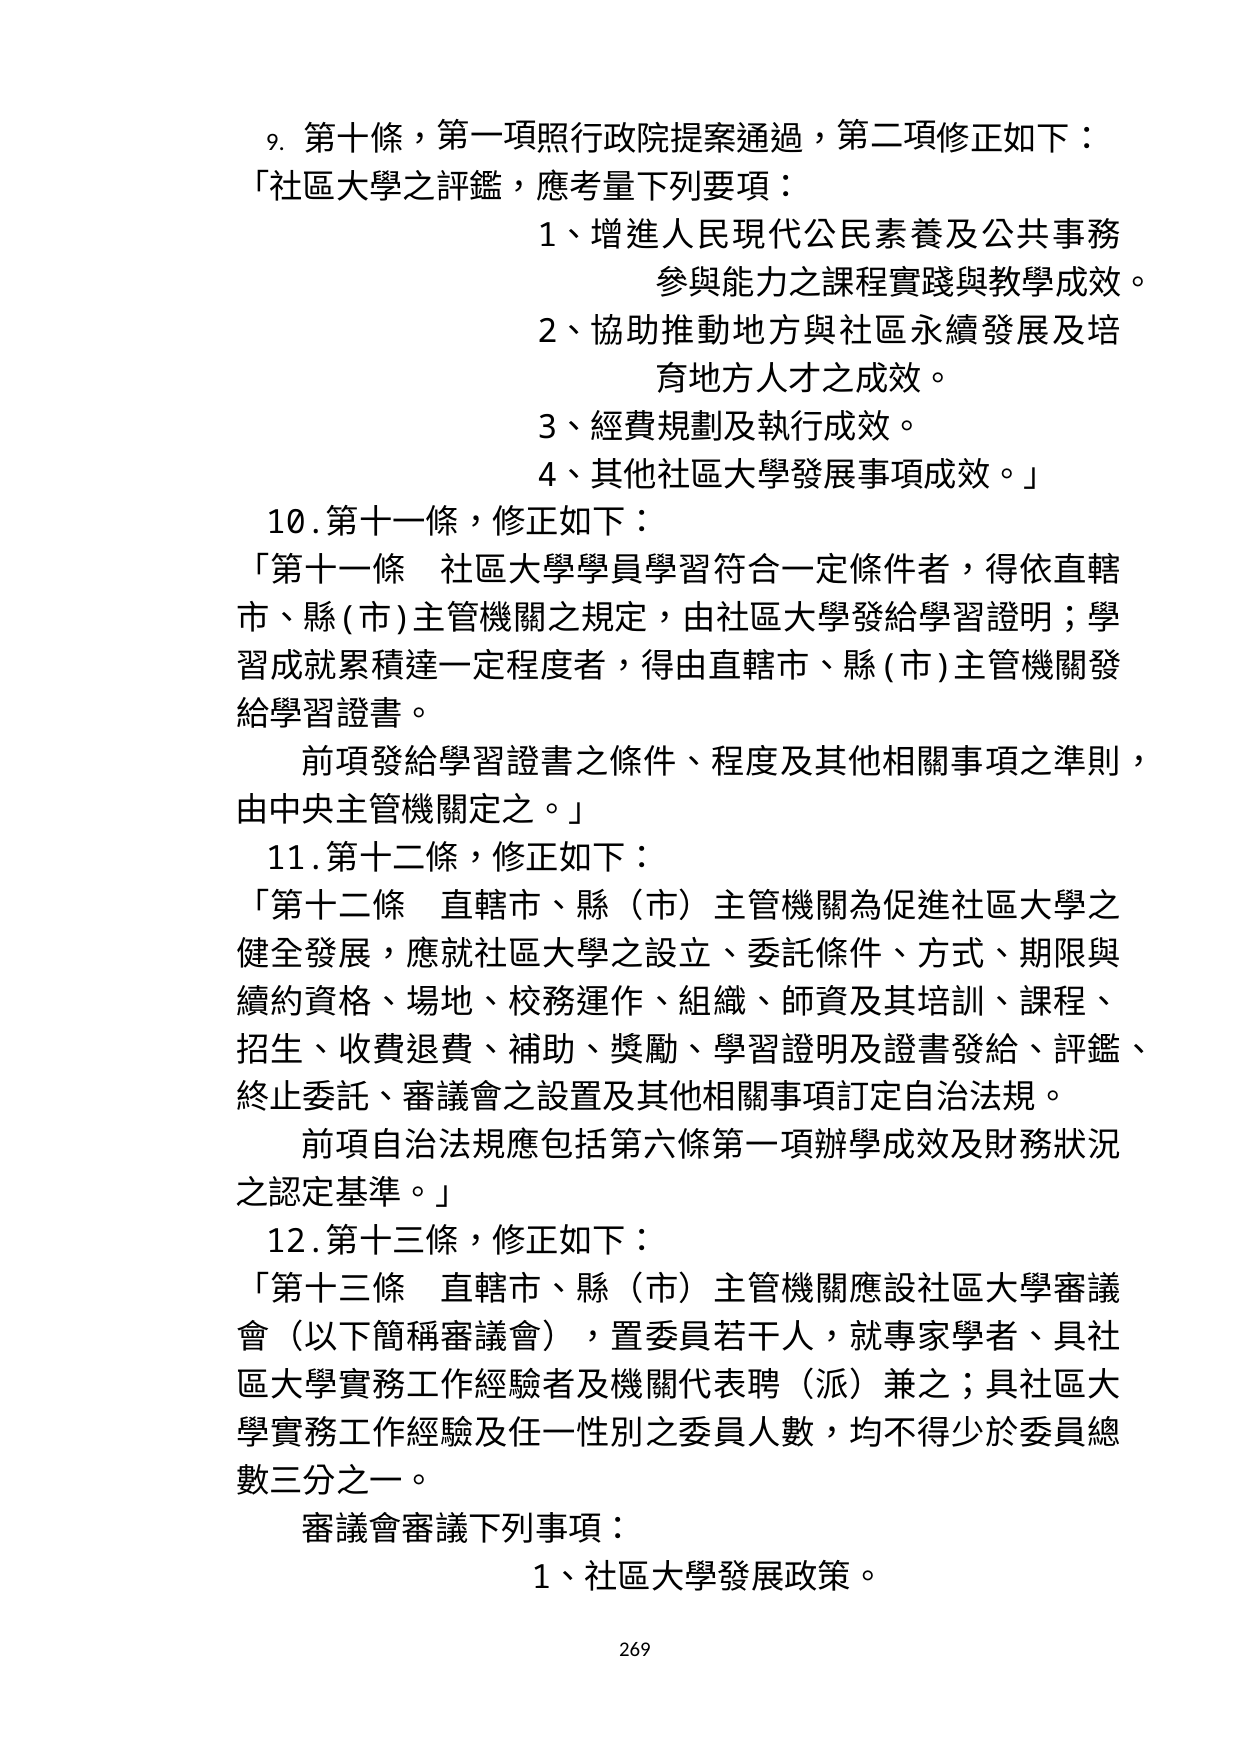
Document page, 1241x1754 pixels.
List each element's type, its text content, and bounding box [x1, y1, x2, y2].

list 第十一條，修正如下： [266, 496, 1122, 543]
text 審議會審議下列事項： [235, 1502, 1122, 1550]
list 社區大學發展政策。 [531, 1550, 1122, 1598]
list 第十條，第一項照行政院提案通過，第二項修正如下： [266, 112, 1122, 160]
list 經費規劃及執行成效。 [537, 400, 1122, 448]
text 前項發給學習證書之條件、程度及其他相關事項之準則，由中央主管機關定之。」 [235, 735, 1122, 831]
text 「第十一條 社區大學學員學習符合一定條件者，得依直轄市、縣(市)主管機關之規定，由社區大學發給學習證明；學習成就累積達一定程度者，得由直轄市、縣(市)主管機關發給學習證書。 [236, 543, 1122, 735]
list 協助推動地方與社區永續發展及培育地方人才之成效。 [537, 304, 1122, 400]
text 前項自治法規應包括第六條第一項辦學成效及財務狀況之認定基準。」 [235, 1118, 1122, 1214]
text 「第十三條 直轄市、縣（市）主管機關應設社區大學審議會（以下簡稱審議會），置委員若干人，就專家學者、具社區大學實務工作經驗者及機關代表聘（派）兼之；具社區大學實務工作經驗及任一性別之委員人數，均不得少於委員總數三分之一。 [236, 1262, 1122, 1502]
list 第十三條，修正如下： [266, 1214, 1122, 1262]
list 增進人民現代公民素養及公共事務參與能力之課程實踐與教學成效。 [537, 208, 1122, 304]
text 「第十二條 直轄市、縣（市）主管機關為促進社區大學之健全發展，應就社區大學之設立、委託條件、方式、期限與續約資格、場地、校務運作、組織、師資及其培訓、課程、招生、收費退費、補助、獎勵、學習證明及證書發給、評鑑、終止委託、審議會之設置及其他相關事項訂定自治法規。 [236, 879, 1122, 1118]
list 其他社區大學發展事項成效。」 [537, 448, 1122, 496]
list 第十二條，修正如下： [266, 831, 1122, 879]
text 「社區大學之評鑑，應考量下列要項： [236, 160, 1122, 208]
